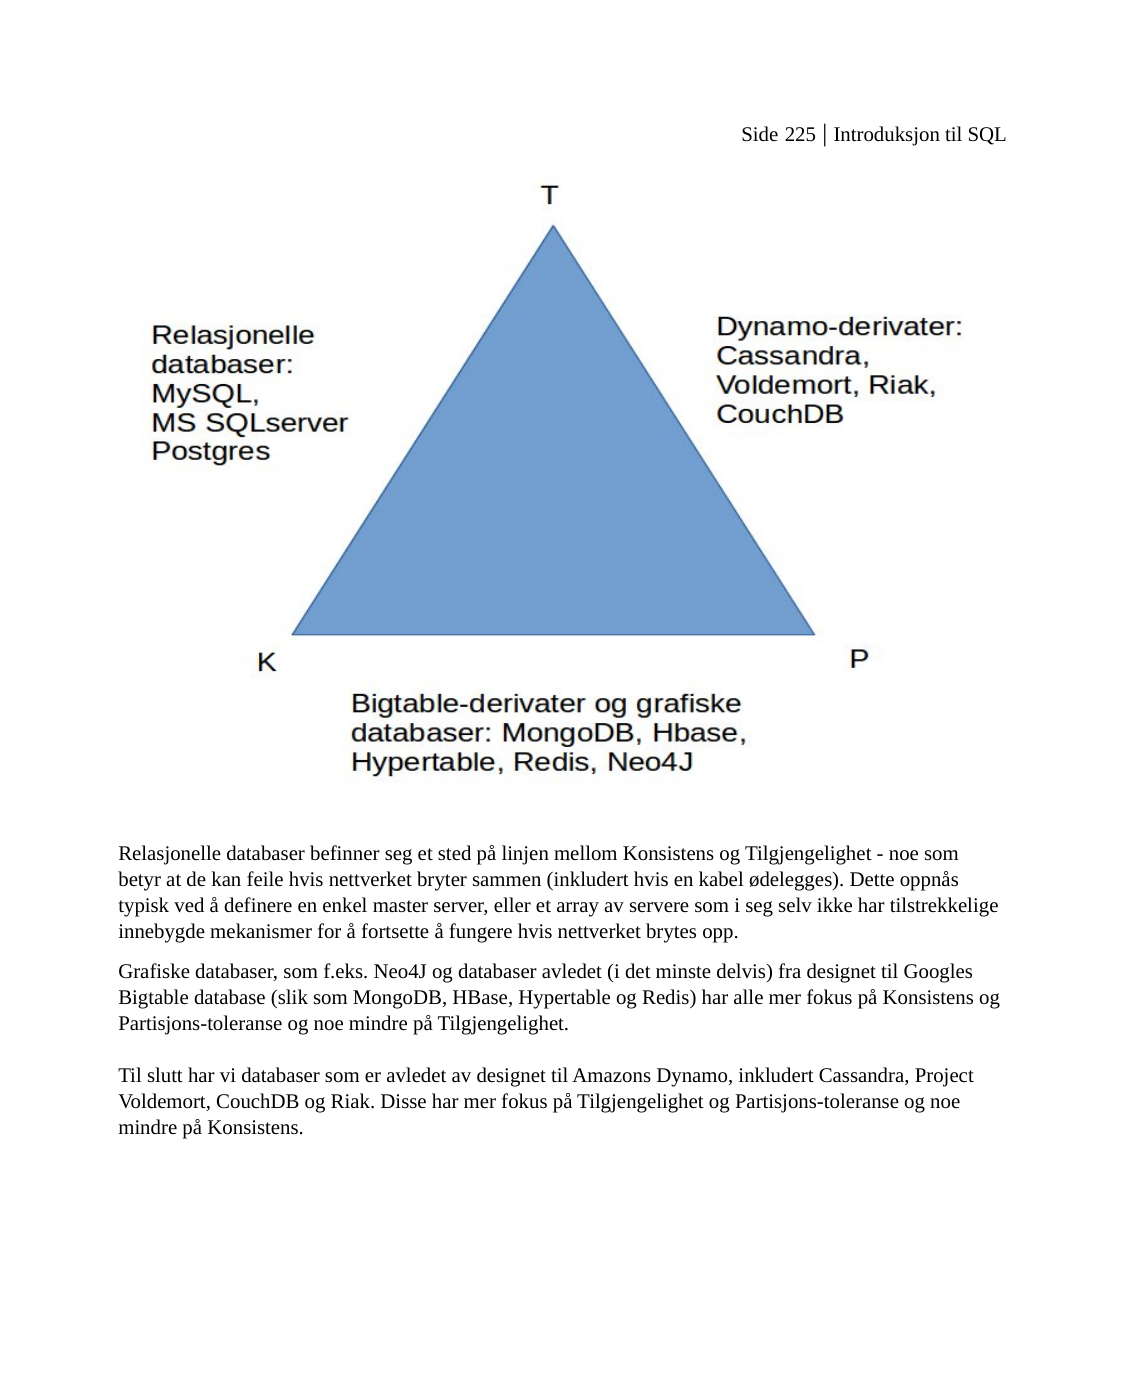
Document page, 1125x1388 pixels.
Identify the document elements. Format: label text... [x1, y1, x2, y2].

picture [140, 176, 985, 799]
text Relasjonelle databaser befinner seg et sted på linjen mellom Konsistens og Tilgjengelighet - noe som betyr at de kan feile hvis nettverket bryter sammen (inkludert hvis en kabel ødelegges). Dette oppnås typisk ved å definere en enkel master server, eller et array av servere som i seg selv ikke har tilstrekkelige innebygde mekanismer for å fortsette å fungere hvis nettverket brytes opp. [118, 841, 1007, 943]
text Grafiske databaser, som f.eks. Neo4J og databaser avledet (i det minste delvis) fra designet til Googles Bigtable database (slik som MongoDB, HBase, Hypertable og Redis) har alle mer fokus på Konsistens og Partisjons-toleranse og noe mindre på Tilgjengelighet. Til slutt har vi databaser som er avledet av designet til Amazons Dynamo, inkludert Cassandra, Project Voldemort, CouchDB og Riak. Disse har mer fokus på Tilgjengelighet og Partisjons-toleranse og noe mindre på Konsistens. [118, 959, 1007, 1139]
